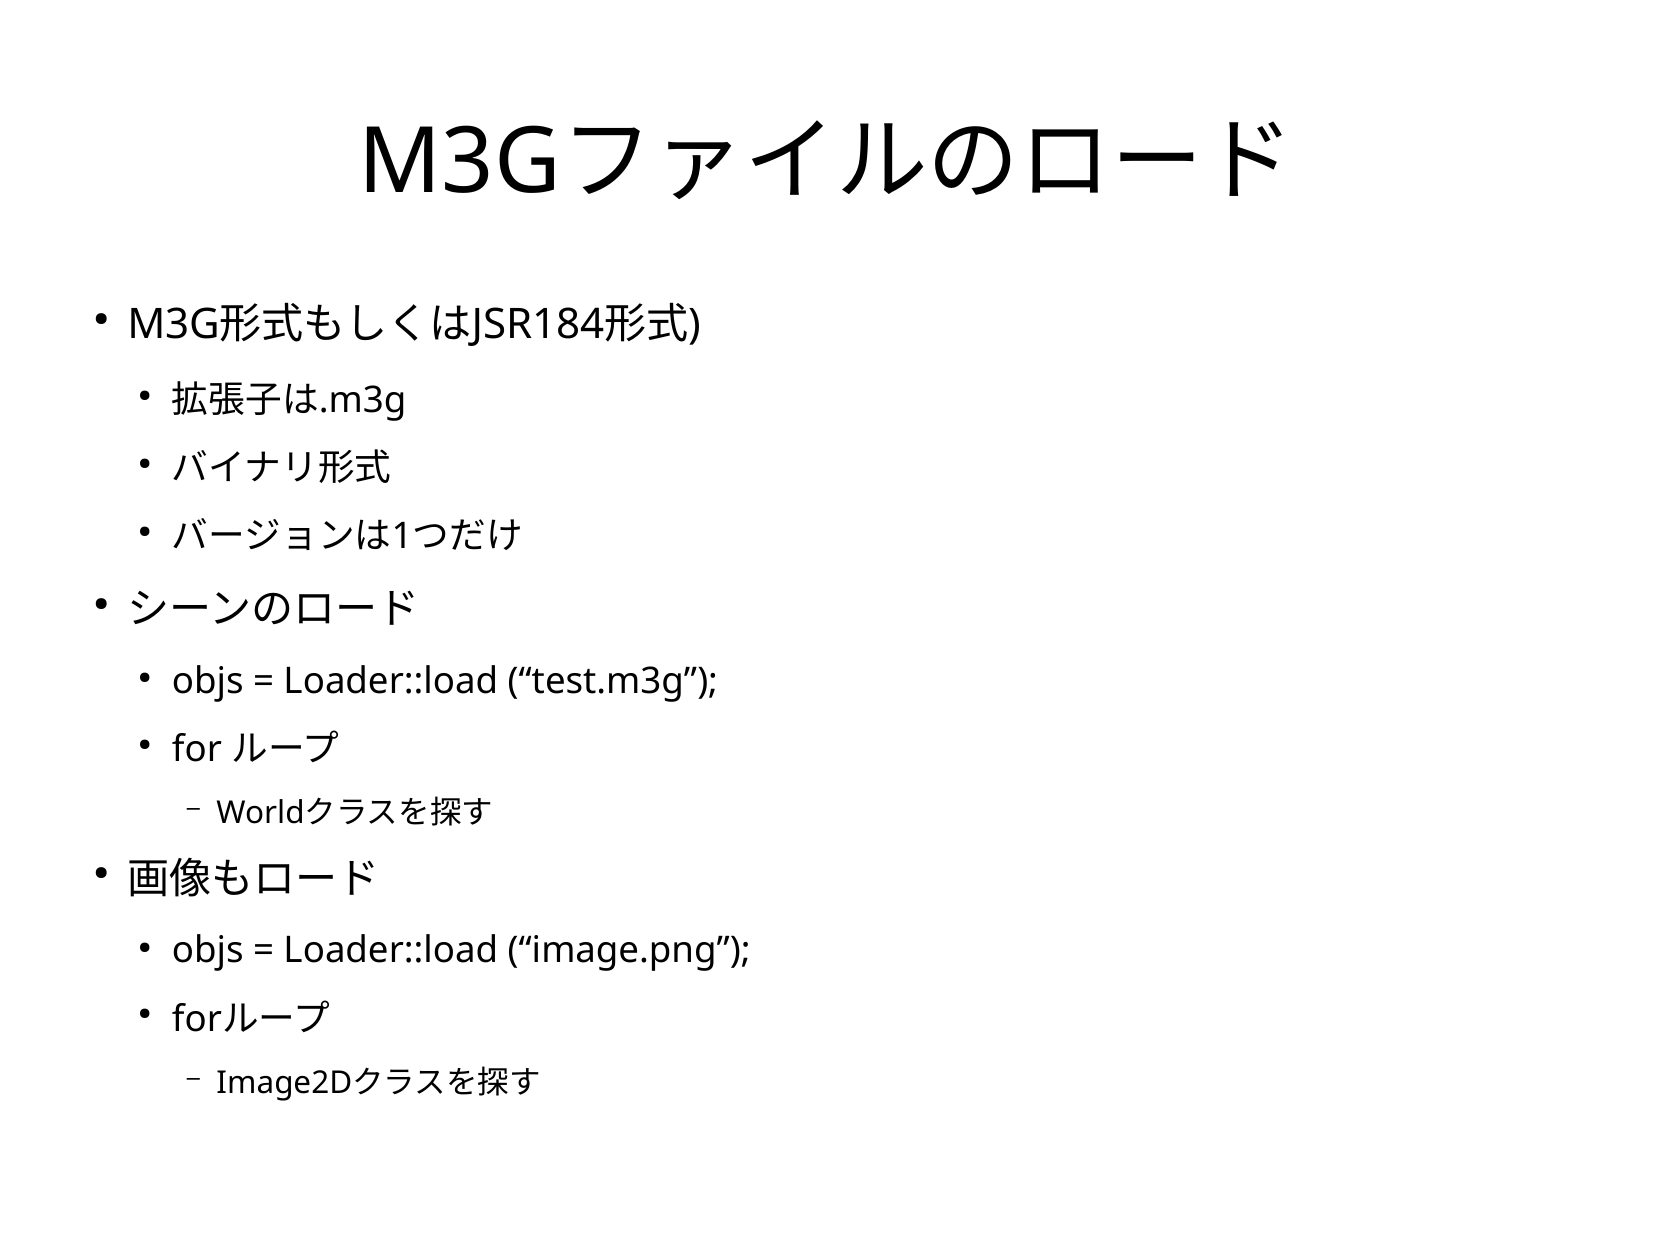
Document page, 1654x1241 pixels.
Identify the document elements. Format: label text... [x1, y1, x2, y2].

title M3Gファイルのロード [82, 34, 1571, 272]
list M3G形式もしくはJSR184形式) 拡張子は.m3g バイナリ形式 バージョンは1つだけ シーンのロード objs = Loader::load (“test.m3g”); for ループ Worldクラスを探す 画像もロード objs = Loader::load (“image.png”); forループ Image2Dクラスを探す [82, 290, 1571, 1109]
